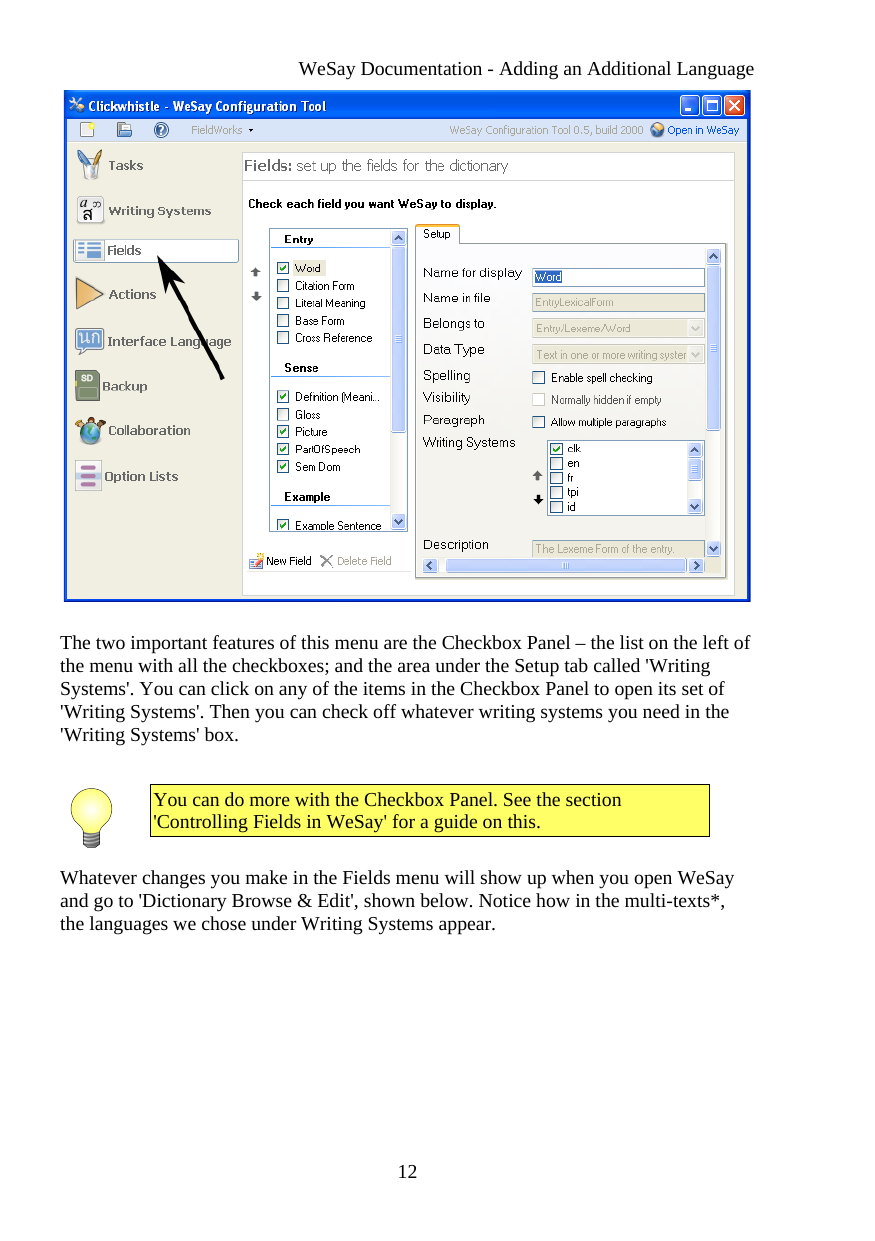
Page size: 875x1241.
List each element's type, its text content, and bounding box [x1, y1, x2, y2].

text You can do more with the Checkbox Panel. See the section 'Controlling Fields in WeSay' for a guide on this. [151, 785, 709, 836]
picture [60, 787, 121, 848]
text The two important features of this menu are the Checkbox Panel – the list on the left of the menu with all the checkboxes; and the area under the Setup tab called 'Writing Systems'. You can click on any of the items in the Checkbox Panel to open its set of 'Writing Systems'. Then you can check off whatever writing systems you need in the 'Writing Systems' box. [60, 90, 754, 745]
text Whatever changes you make in the Fields menu will show up when you open WeSay and go to 'Dictionary Browse & Edit', shown below. Notice how in the multi-texts*, the languages we chose under Writing Systems appear. [60, 866, 754, 935]
picture [63, 90, 751, 602]
